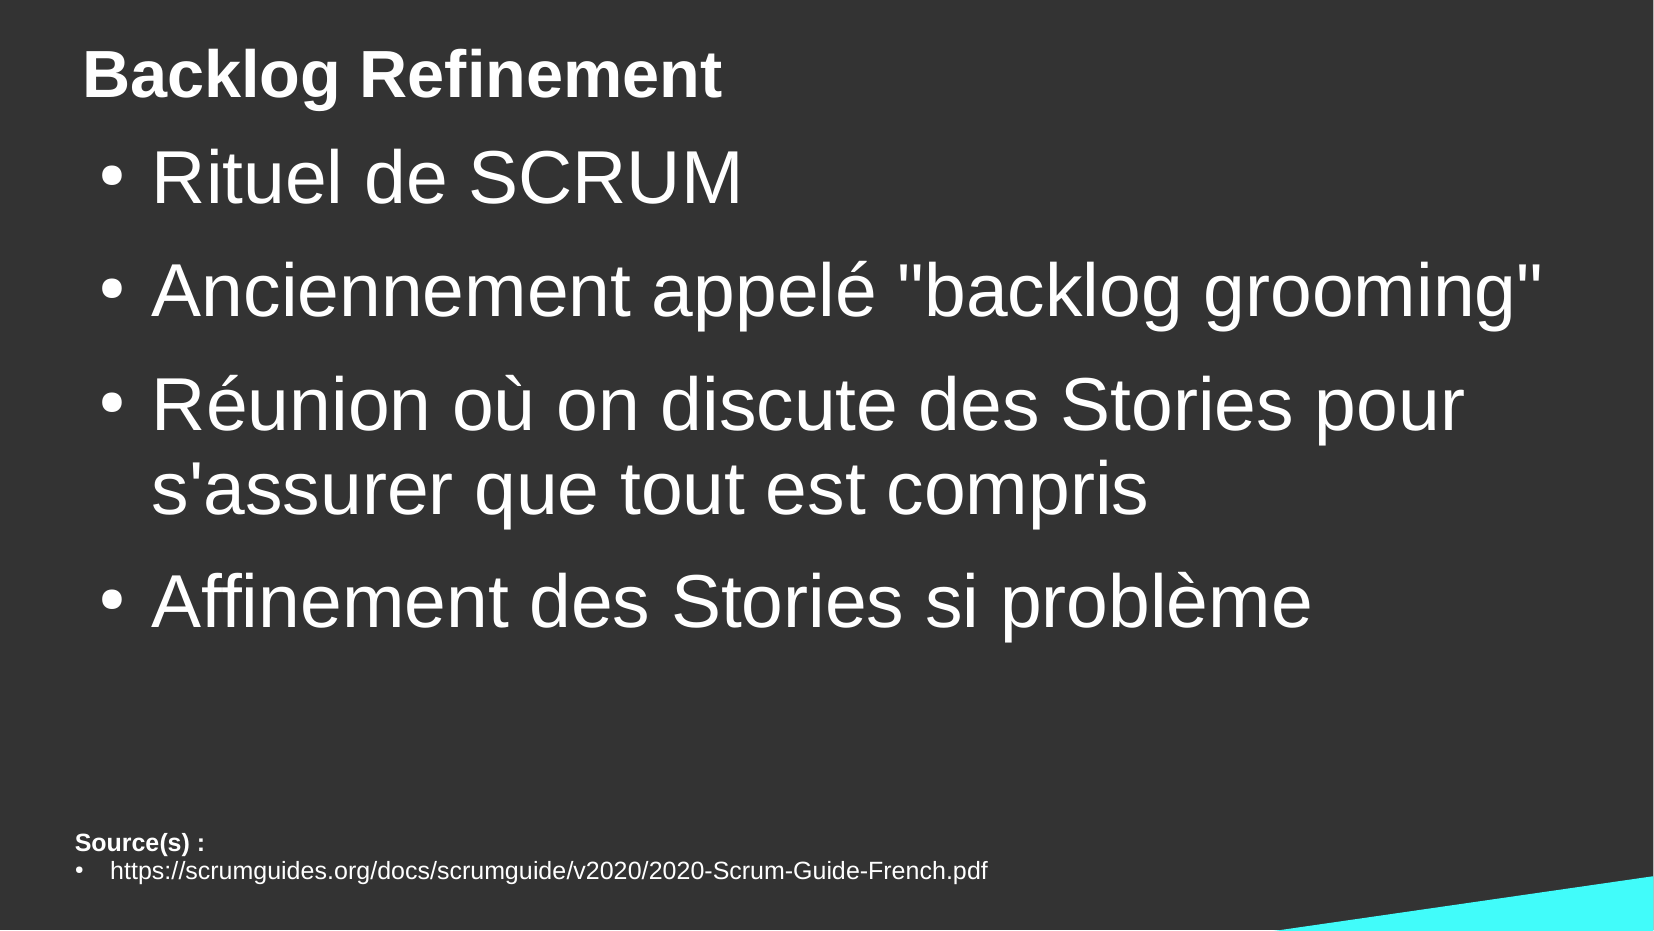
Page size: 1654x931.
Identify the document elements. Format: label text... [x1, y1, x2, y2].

text_box Source(s) : https://scrumguides.org/docs/scrumguide/v2020/2020-Scrum-Guide-French.pdf [60, 821, 1546, 921]
list Rituel de SCRUM Anciennement appelé "backlog grooming" Réunion où on discute des Stories pour s'assurer que tout est compris Affinement des Stories si problème [80, 135, 1620, 777]
text_box [1273, 876, 1654, 931]
title Backlog Refinement [82, 37, 1571, 122]
